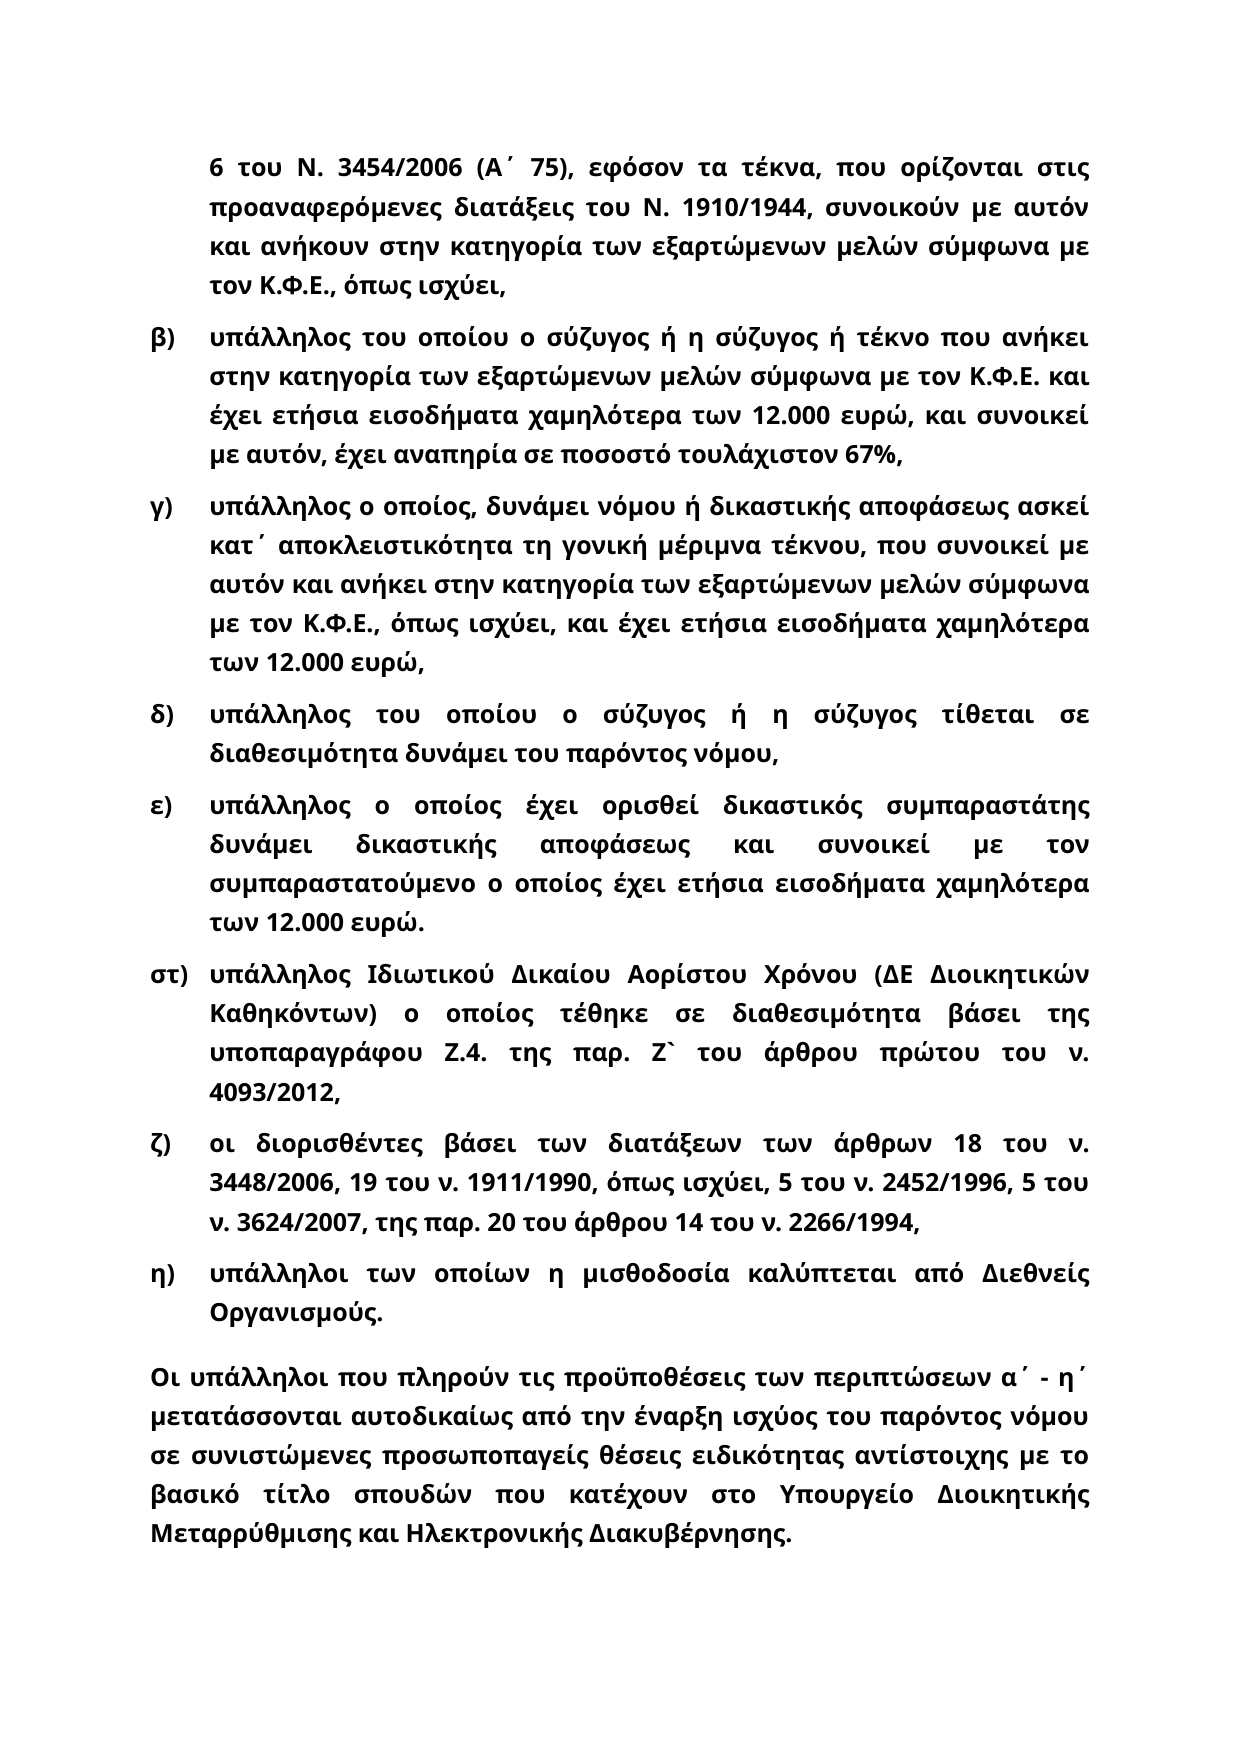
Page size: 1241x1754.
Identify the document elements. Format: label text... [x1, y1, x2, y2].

list ε) υπάλληλος ο οποίος έχει ορισθεί δικαστικός συμπαραστάτης δυνάμει δικαστικής αποφάσεως και συνοικεί με τον συμπαραστατούμενο ο οποίος έχει ετήσια εισοδήματα χαμηλότερα των 12.000 ευρώ. [150, 787, 1090, 939]
list η) υπάλληλοι των οποίων η μισθοδοσία καλύπτεται από Διεθνείς Οργανισμούς. [150, 1256, 1090, 1329]
list στ) υπάλληλος Ιδιωτικού Δικαίου Αορίστου Χρόνου (ΔΕ Διοικητικών Καθηκόντων) ο οποίος τέθηκε σε διαθεσιμότητα βάσει της υποπαραγράφου Ζ.4. της παρ. Ζ` του άρθρου πρώτου του ν. 4093/2012, [150, 957, 1090, 1108]
text Οι υπάλληλοι που πληρούν τις προϋποθέσεις των περιπτώσεων α΄ - η΄ μετατάσσονται αυτοδικαίως από την έναρξη ισχύος του παρόντος νόμου σε συνιστώμενες προσωποπαγείς θέσεις ειδικότητας αντίστοιχης με το βασικό τίτλο σπουδών που κατέχουν στο Υπουργείο Διοικητικής Μεταρρύθμισης και Ηλεκτρονικής Διακυβέρνησης. [150, 1359, 1090, 1550]
list β) υπάλληλος του οποίου ο σύζυγος ή η σύζυγος ή τέκνο που ανήκει στην κατηγορία των εξαρτώμενων μελών σύμφωνα με τον Κ.Φ.Ε. και έχει ετήσια εισοδήματα χαμηλότερα των 12.000 ευρώ, και συνοικεί με αυτόν, έχει αναπηρία σε ποσοστό τουλάχιστον 67%, [150, 319, 1090, 471]
list 6 του Ν. 3454/2006 (Α΄ 75), εφόσον τα τέκνα, που ορίζονται στις προαναφερόμενες διατάξεις του Ν. 1910/1944, συνοικούν με αυτόν και ανήκουν στην κατηγορία των εξαρτώμενων μελών σύμφωνα με τον Κ.Φ.Ε., όπως ισχύει, [150, 150, 1090, 302]
list γ) υπάλληλος ο οποίος, δυνάμει νόμου ή δικαστικής αποφάσεως ασκεί κατ΄ αποκλειστικότητα τη γονική μέριμνα τέκνου, που συνοικεί με αυτόν και ανήκει στην κατηγορία των εξαρτώμενων μελών σύμφωνα με τον Κ.Φ.Ε., όπως ισχύει, και έχει ετήσια εισοδήματα χαμηλότερα των 12.000 ευρώ, [150, 488, 1090, 679]
list ζ) οι διορισθέντες βάσει των διατάξεων των άρθρων 18 του ν. 3448/2006, 19 του ν. 1911/1990, όπως ισχύει, 5 του ν. 2452/1996, 5 του ν. 3624/2007, της παρ. 20 του άρθρου 14 του ν. 2266/1994, [150, 1126, 1090, 1238]
list δ) υπάλληλος του οποίου ο σύζυγος ή η σύζυγος τίθεται σε διαθεσιμότητα δυνάμει του παρόντος νόμου, [150, 697, 1090, 770]
